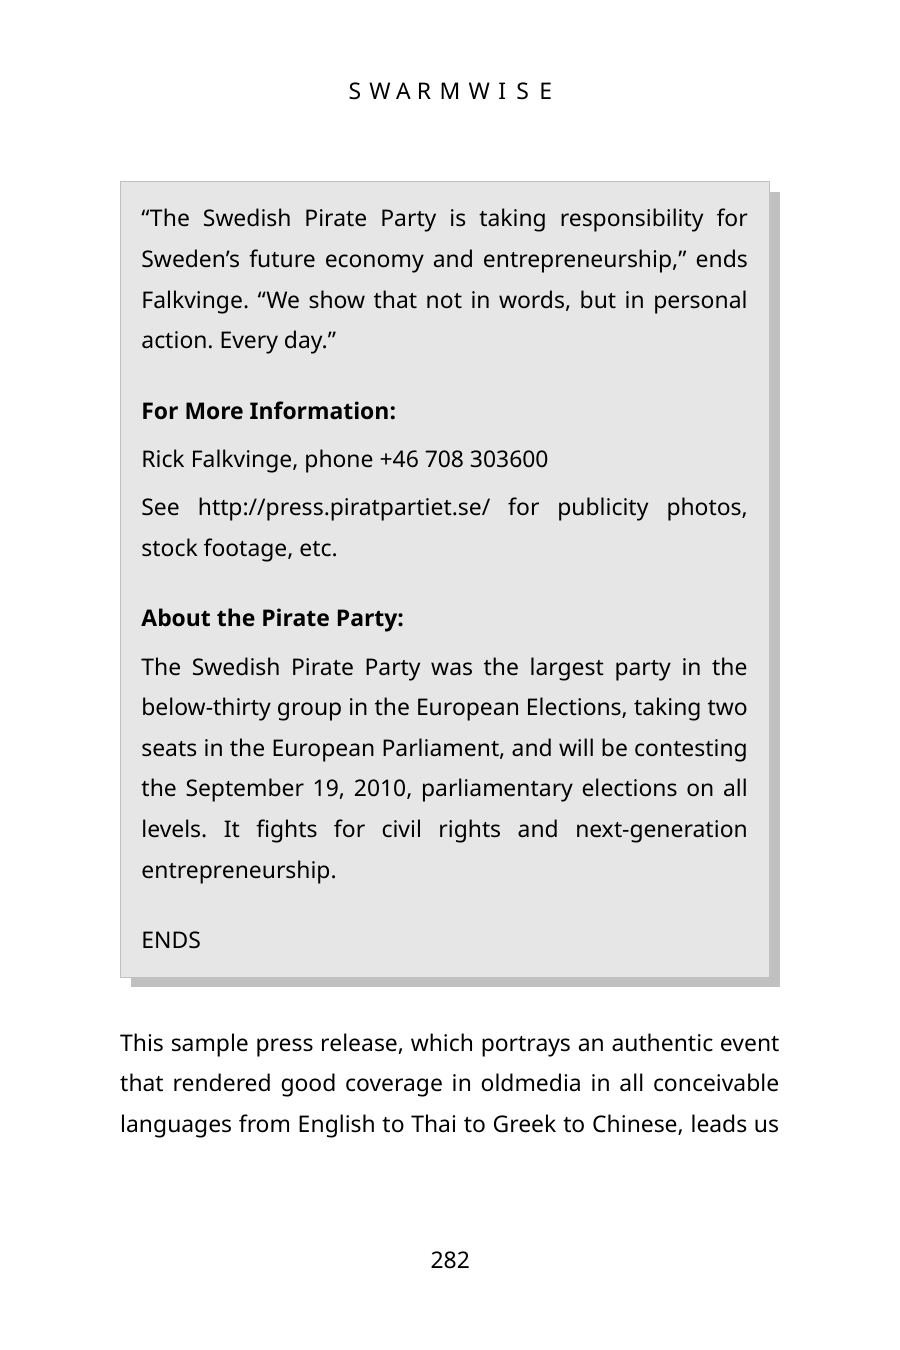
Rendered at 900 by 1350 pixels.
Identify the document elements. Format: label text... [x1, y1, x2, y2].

text See http://press.piratpartiet.se/ for publicity photos, stock footage, etc. [121, 470, 769, 563]
text ENDS [121, 903, 769, 977]
text For More Information: [121, 374, 769, 422]
text About the Pirate Party: [121, 581, 769, 629]
text The Swedish Pirate Party was the largest party in the below-thirty group in the European Elections, taking two seats in the European Parliament, and will be contesting the September 19, 2010, parliamentary elections on all levels. It fights for civil rights and next-generation entrepreneurship. [121, 629, 769, 885]
text This sample press release, which portrays an authentic event that rendered good coverage in oldmedia in all conceivable languages from English to Thai to Greek to Chinese, leads us [120, 1027, 780, 1139]
text “The Swedish Pirate Party is taking responsibility for Sweden’s future economy and entrepreneurship,” ends Falkvinge. “We show that not in words, but in personal action. Every day.” [121, 182, 769, 356]
text Rick Falkvinge, phone +46 708 303600 [121, 422, 769, 470]
